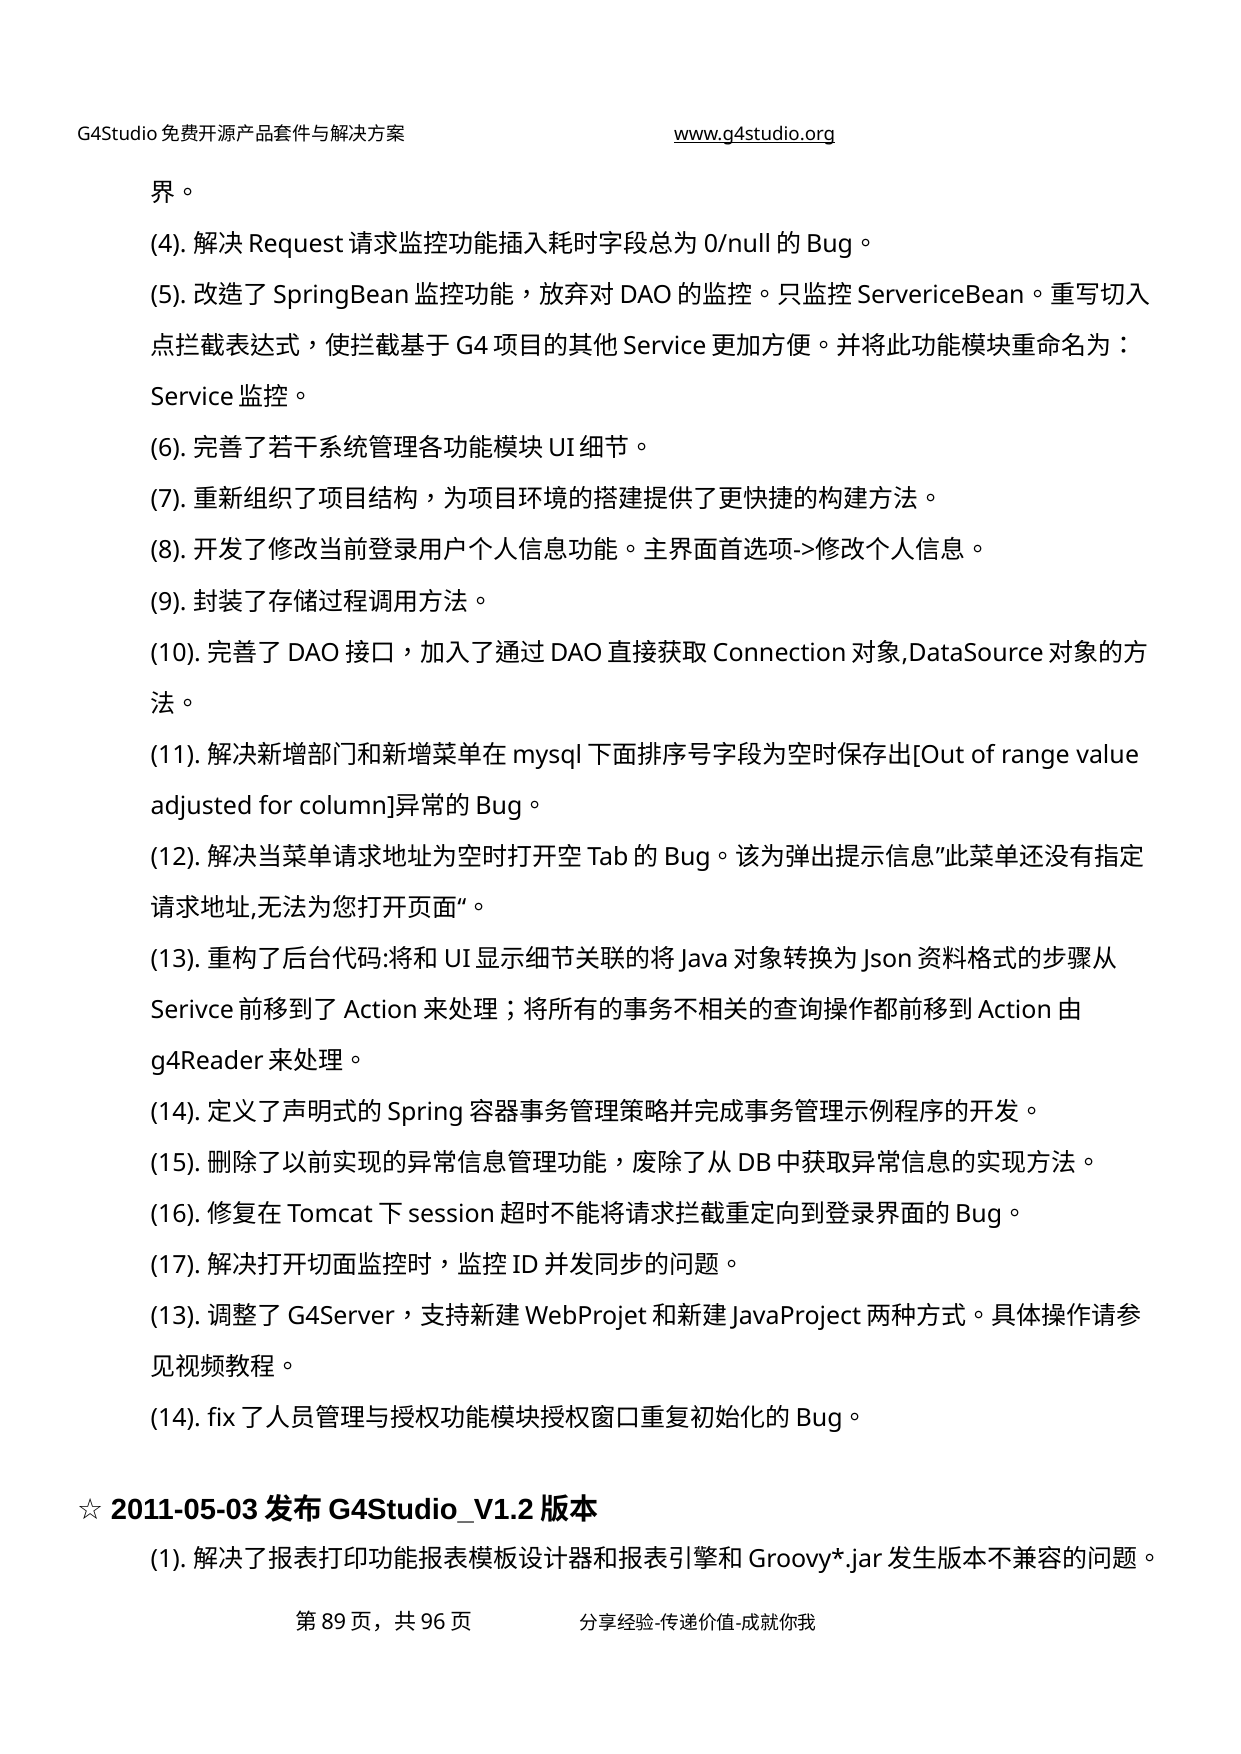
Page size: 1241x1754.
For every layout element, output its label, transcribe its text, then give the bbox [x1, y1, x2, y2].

subtitle ☆ 2011-05-03发布G4Studio_V1.2版本 [77, 1488, 1163, 1528]
text (1). 解决了报表打印功能报表模板设计器和报表引擎和Groovy*.jar发生版本不兼容的问题。 [150, 1541, 1163, 1574]
list 界。 (4). 解决Request请求监控功能插入耗时字段总为0/null的Bug。 (5). 改造了SpringBean监控功能，放弃对DAO的监控。只监控ServericeBean。重写切入点拦截表达式，使拦截基于G4项目的其他Service更加方便。并将此功能模块重命名为：Service监控。 (6). 完善了若干系统管理各功能模块UI细节。 (7). 重新组织了项目结构，为项目环境的搭建提供了更快捷的构建方法。 (8). 开发了修改当前登录用户个人信息功能。主界面首选项->修改个人信息。 (9). 封装了存储过程调用方法。 (10). 完善了DAO接口，加入了通过DAO直接获取Connection对象,DataSource对象的方法。 (11). 解决新增部门和新增菜单在mysql下面排序号字段为空时保存出[Out of range value adjusted for column]异常的Bug。 (12). 解决当菜单请求地址为空时打开空Tab的Bug。该为弹出提示信息”此菜单还没有指定请求地址,无法为您打开页面“。 (13). 重构了后台代码:将和UI显示细节关联的将Java对象转换为Json资料格式的步骤从Serivce前移到了Action来处理；将所有的事务不相关的查询操作都前移到Action由g4Reader来处理。 (14). 定义了声明式的Spring容器事务管理策略并完成事务管理示例程序的开发。 (15). 删除了以前实现的异常信息管理功能，废除了从DB中获取异常信息的实现方法。 (16). 修复在Tomcat下session超时不能将请求拦截重定向到登录界面的Bug。 (17). 解决打开切面监控时，监控ID并发同步的问题。 (13). 调整了G4Server，支持新建WebProjet和新建JavaProject两种方式。具体操作请参见视频教程。 (14). fix了人员管理与授权功能模块授权窗口重复初始化的Bug。 [150, 175, 1163, 1434]
